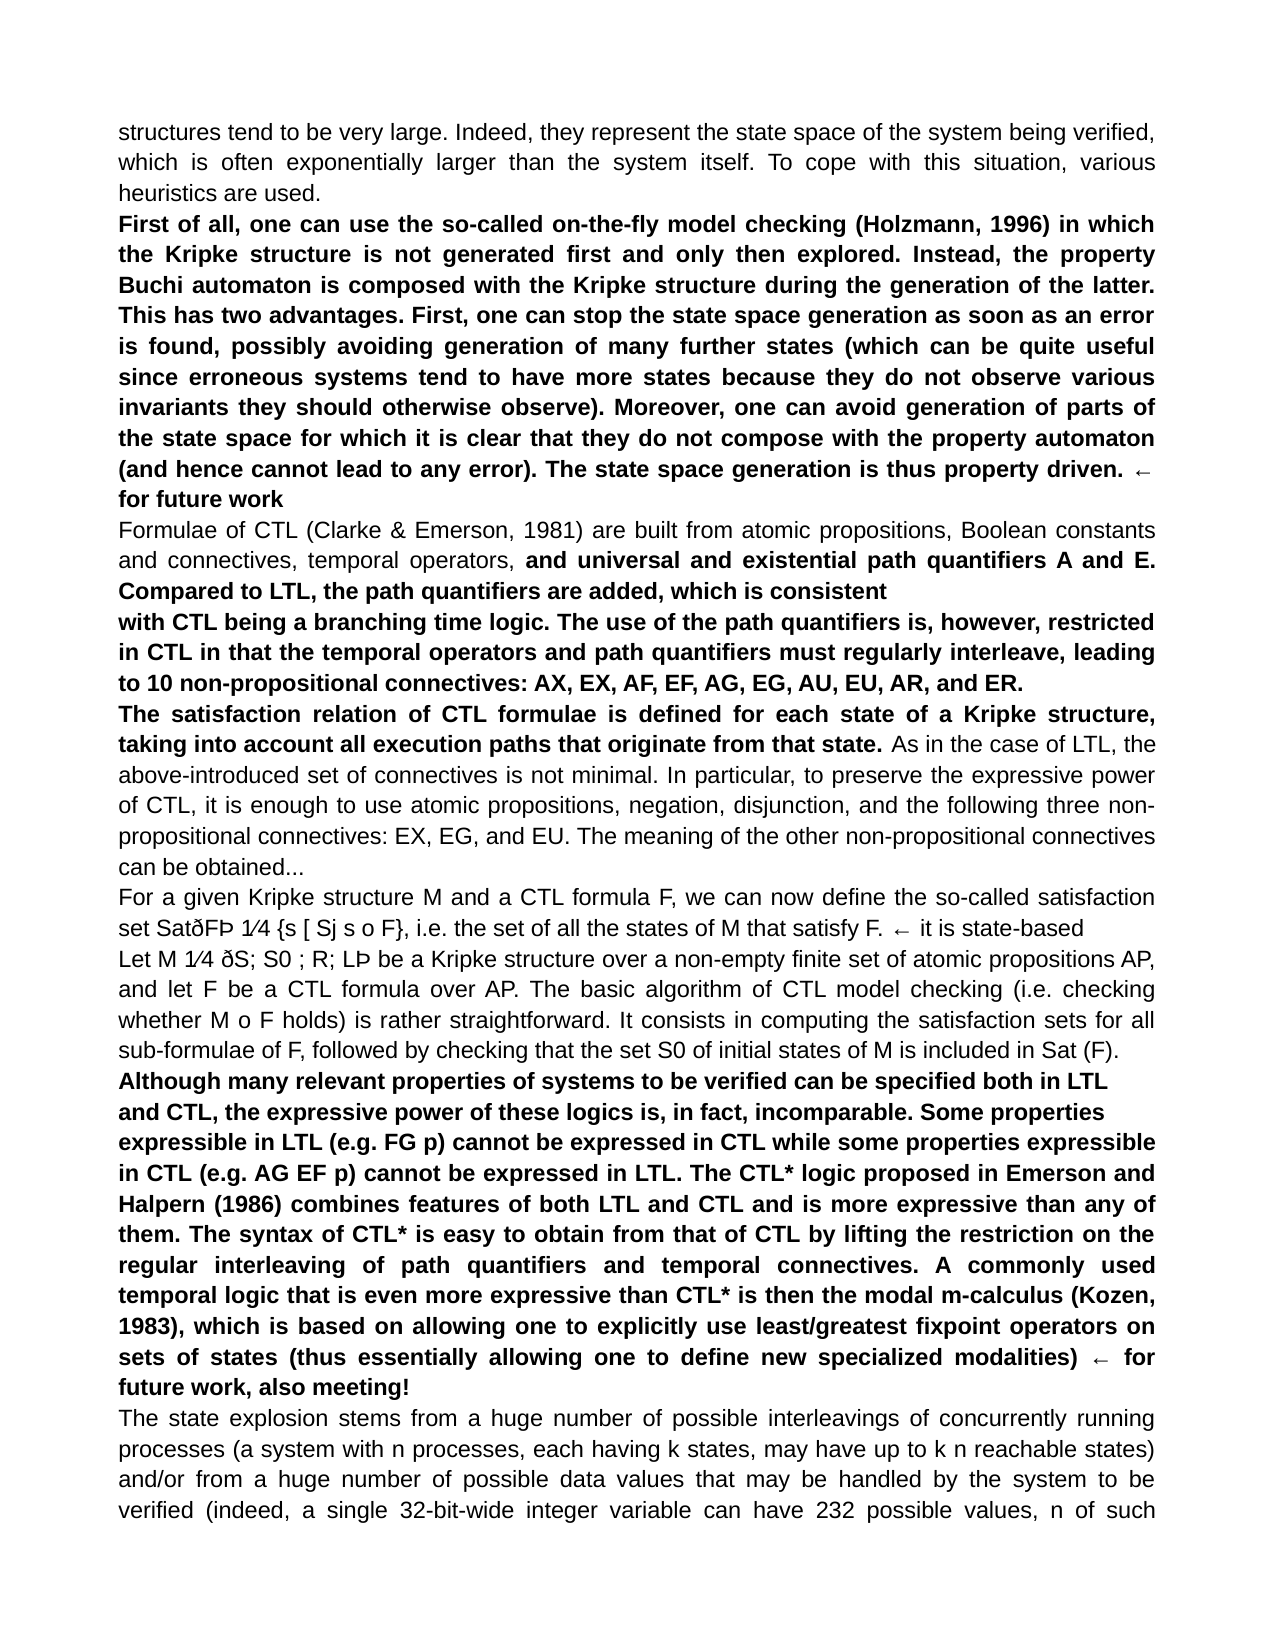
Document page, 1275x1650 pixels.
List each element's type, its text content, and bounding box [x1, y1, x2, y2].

text First of all, one can use the so-called on-the-fly model checking (Holzmann, 1996) in which the Kripke structure is not generated first and only then explored. Instead, the property Buchi automaton is composed with the Kripke structure during the generation of the latter. This has two advantages. First, one can stop the state space generation as soon as an error is found, possibly avoiding generation of many further states (which can be quite useful since erroneous systems tend to have more states because they do not observe various invariants they should otherwise observe). Moreover, one can avoid generation of parts of the state space for which it is clear that they do not compose with the property automaton (and hence cannot lead to any error). The state space generation is thus property driven. ← for future work [118, 210, 1157, 512]
text For a given Kripke structure M and a CTL formula F, we can now define the so-called satisfaction set SatðFÞ 1⁄4 {s [ Sj s o F}, i.e. the set of all the states of M that satisfy F. ← it is state-based [118, 884, 1157, 941]
text The state explosion stems from a huge number of possible interleavings of concurrently running processes (a system with n processes, each having k states, may have up to k n reachable states) and/or from a huge number of possible data values that may be handled by the system to be verified (indeed, a single 32-bit-wide integer variable can have 232 possible values, n of such [118, 1404, 1157, 1523]
text Although many relevant properties of systems to be verified can be specified both in LTL [118, 1067, 1157, 1094]
text structures tend to be very large. Indeed, they represent the state space of the system being verified, which is often exponentially larger than the system itself. To cope with this situation, various heuristics are used. [118, 118, 1157, 206]
text Formulae of CTL (Clarke & Emerson, 1981) are built from atomic propositions, Boolean constants and connectives, temporal operators, and universal and existential path quantifiers A and E. Compared to LTL, the path quantifiers are added, which is consistent [118, 516, 1157, 604]
text Let M 1⁄4 ðS; S0 ; R; LÞ be a Kripke structure over a non-empty finite set of atomic propositions AP, and let F be a CTL formula over AP. The basic algorithm of CTL model checking (i.e. checking whether M o F holds) is rather straightforward. It consists in computing the satisfaction sets for all sub-formulae of F, followed by checking that the set S0 of initial states of M is included in Sat (F). [118, 945, 1157, 1064]
text expressible in LTL (e.g. FG p) cannot be expressed in CTL while some properties expressible in CTL (e.g. AG EF p) cannot be expressed in LTL. The CTL* logic proposed in Emerson and Halpern (1986) combines features of both LTL and CTL and is more expressive than any of them. The syntax of CTL* is easy to obtain from that of CTL by lifting the restriction on the regular interleaving of path quantifiers and temporal connectives. A commonly used temporal logic that is even more expressive than CTL* is then the modal m-calculus (Kozen, 1983), which is based on allowing one to explicitly use least/greatest fixpoint operators on sets of states (thus essentially allowing one to define new specialized modalities) ← for future work, also meeting! [118, 1129, 1157, 1401]
text The satisfaction relation of CTL formulae is defined for each state of a Kripke structure, taking into account all execution paths that originate from that state. As in the case of LTL, the above-introduced set of connectives is not minimal. In particular, to preserve the expressive power of CTL, it is enough to use atomic propositions, negation, disjunction, and the following three non-propositional connectives: EX, EG, and EU. The meaning of the other non-propositional connectives can be obtained... [118, 700, 1157, 880]
text and CTL, the expressive power of these logics is, in fact, incomparable. Some properties [118, 1098, 1157, 1125]
text with CTL being a branching time logic. The use of the path quantifiers is, however, restricted in CTL in that the temporal operators and path quantifiers must regularly interleave, leading to 10 non-propositional connectives: AX, EX, AF, EF, AG, EG, AU, EU, AR, and ER. [118, 608, 1157, 696]
